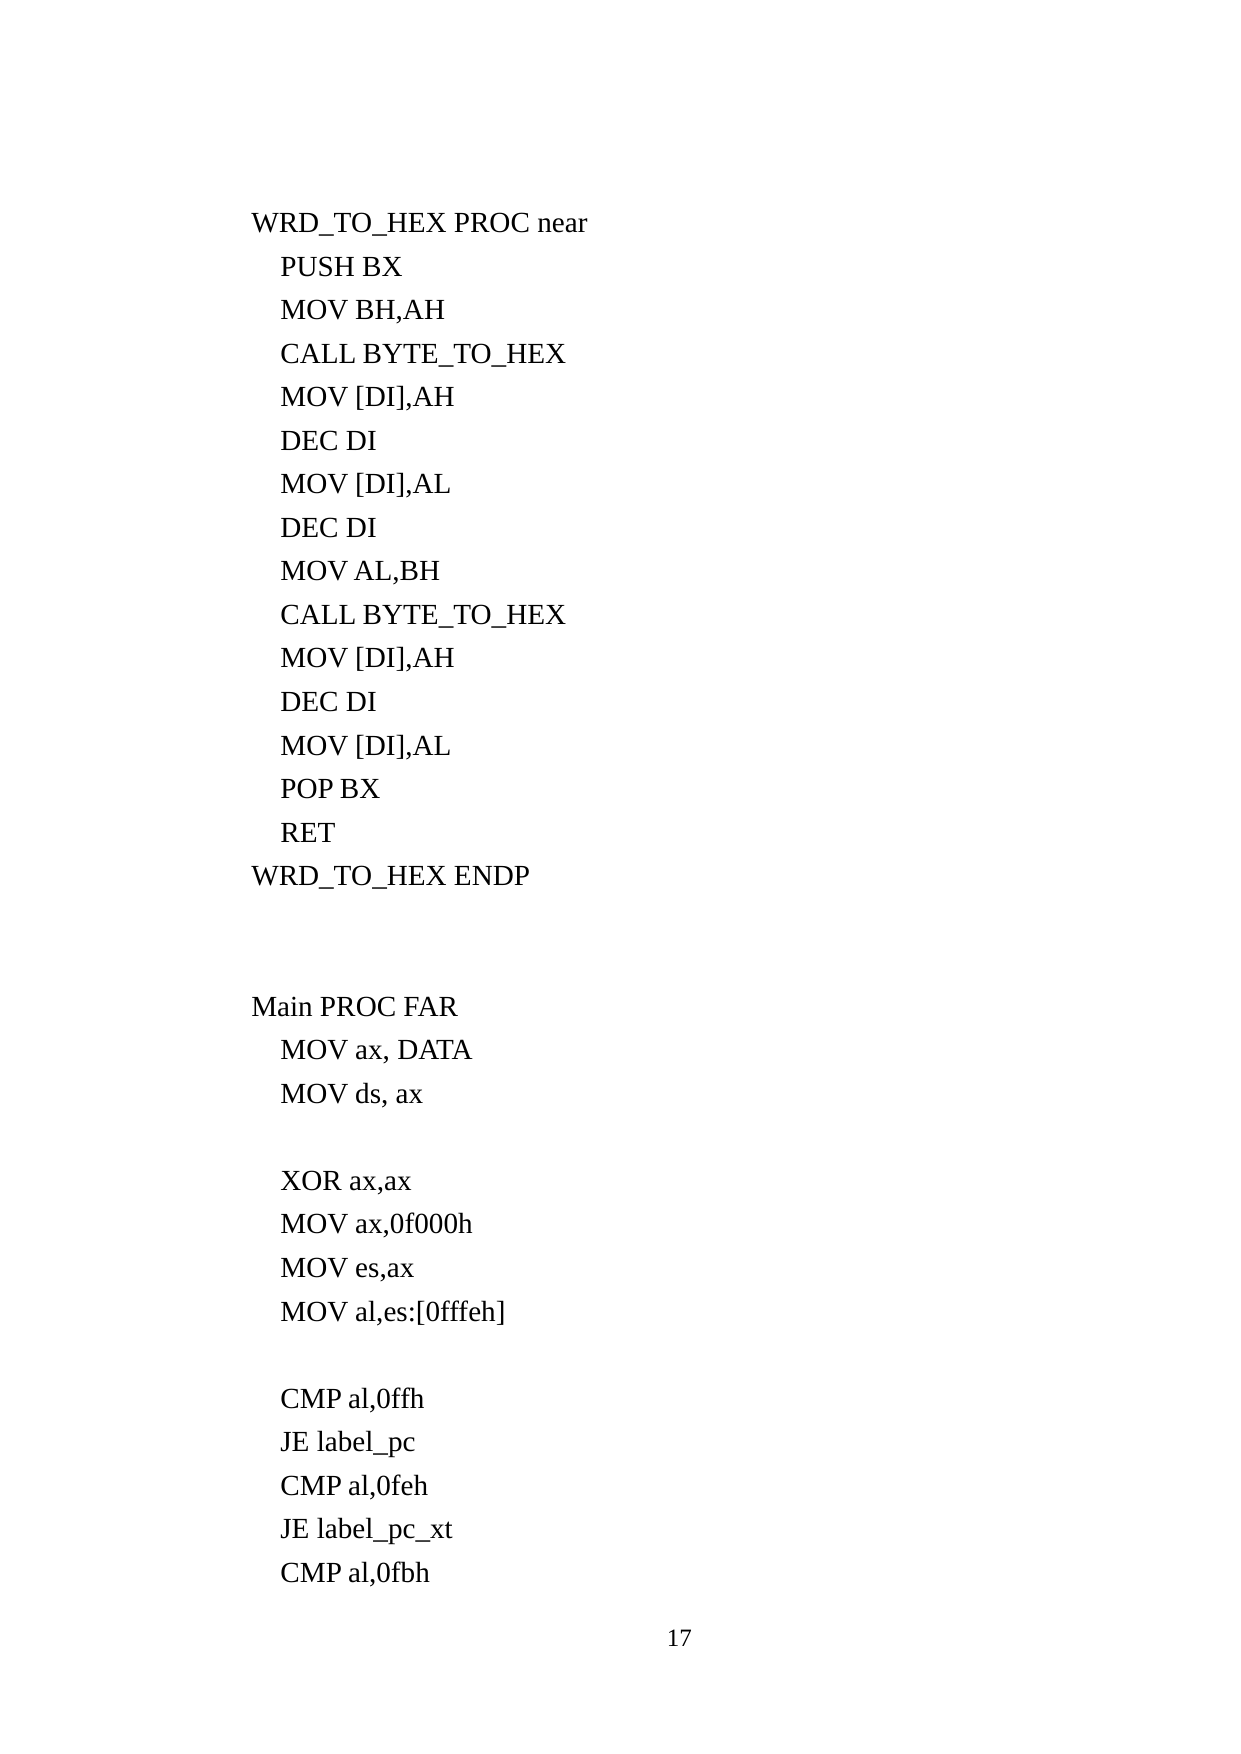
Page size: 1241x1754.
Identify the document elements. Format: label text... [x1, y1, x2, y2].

text WRD_TO_HEX PROC near [177, 205, 1181, 239]
text RET [177, 815, 1181, 848]
text CMP al,0ffh [177, 1381, 1181, 1414]
text XOR ax,ax [177, 1163, 1181, 1197]
text CALL BYTE_TO_HEX [177, 336, 1181, 369]
text WRD_TO_HEX ENDP [177, 858, 1181, 892]
text CALL BYTE_TO_HEX [177, 597, 1181, 631]
text DEC DI [177, 510, 1181, 543]
text MOV [DI],AL [177, 466, 1181, 500]
text CMP al,0feh [177, 1468, 1181, 1501]
text MOV [DI],AL [177, 728, 1181, 761]
text MOV es,ax [177, 1250, 1181, 1284]
text MOV ax,0f000h [177, 1207, 1181, 1240]
text MOV al,es:[0fffeh] [177, 1294, 1181, 1327]
text PUSH BX [177, 249, 1181, 282]
text DEC DI [177, 423, 1181, 456]
text MOV AL,BH [177, 553, 1181, 587]
text CMP al,0fbh [177, 1555, 1181, 1588]
text MOV [DI],AH [177, 379, 1181, 413]
text JE label_pc [177, 1424, 1181, 1458]
text MOV BH,AH [177, 292, 1181, 326]
text Main PROC FAR [177, 989, 1181, 1022]
text MOV ds, ax [177, 1076, 1181, 1109]
text DEC DI [177, 684, 1181, 718]
text MOV ax, DATA [177, 1032, 1181, 1066]
text POP BX [177, 771, 1181, 805]
text JE label_pc_xt [177, 1511, 1181, 1545]
text MOV [DI],AH [177, 641, 1181, 674]
